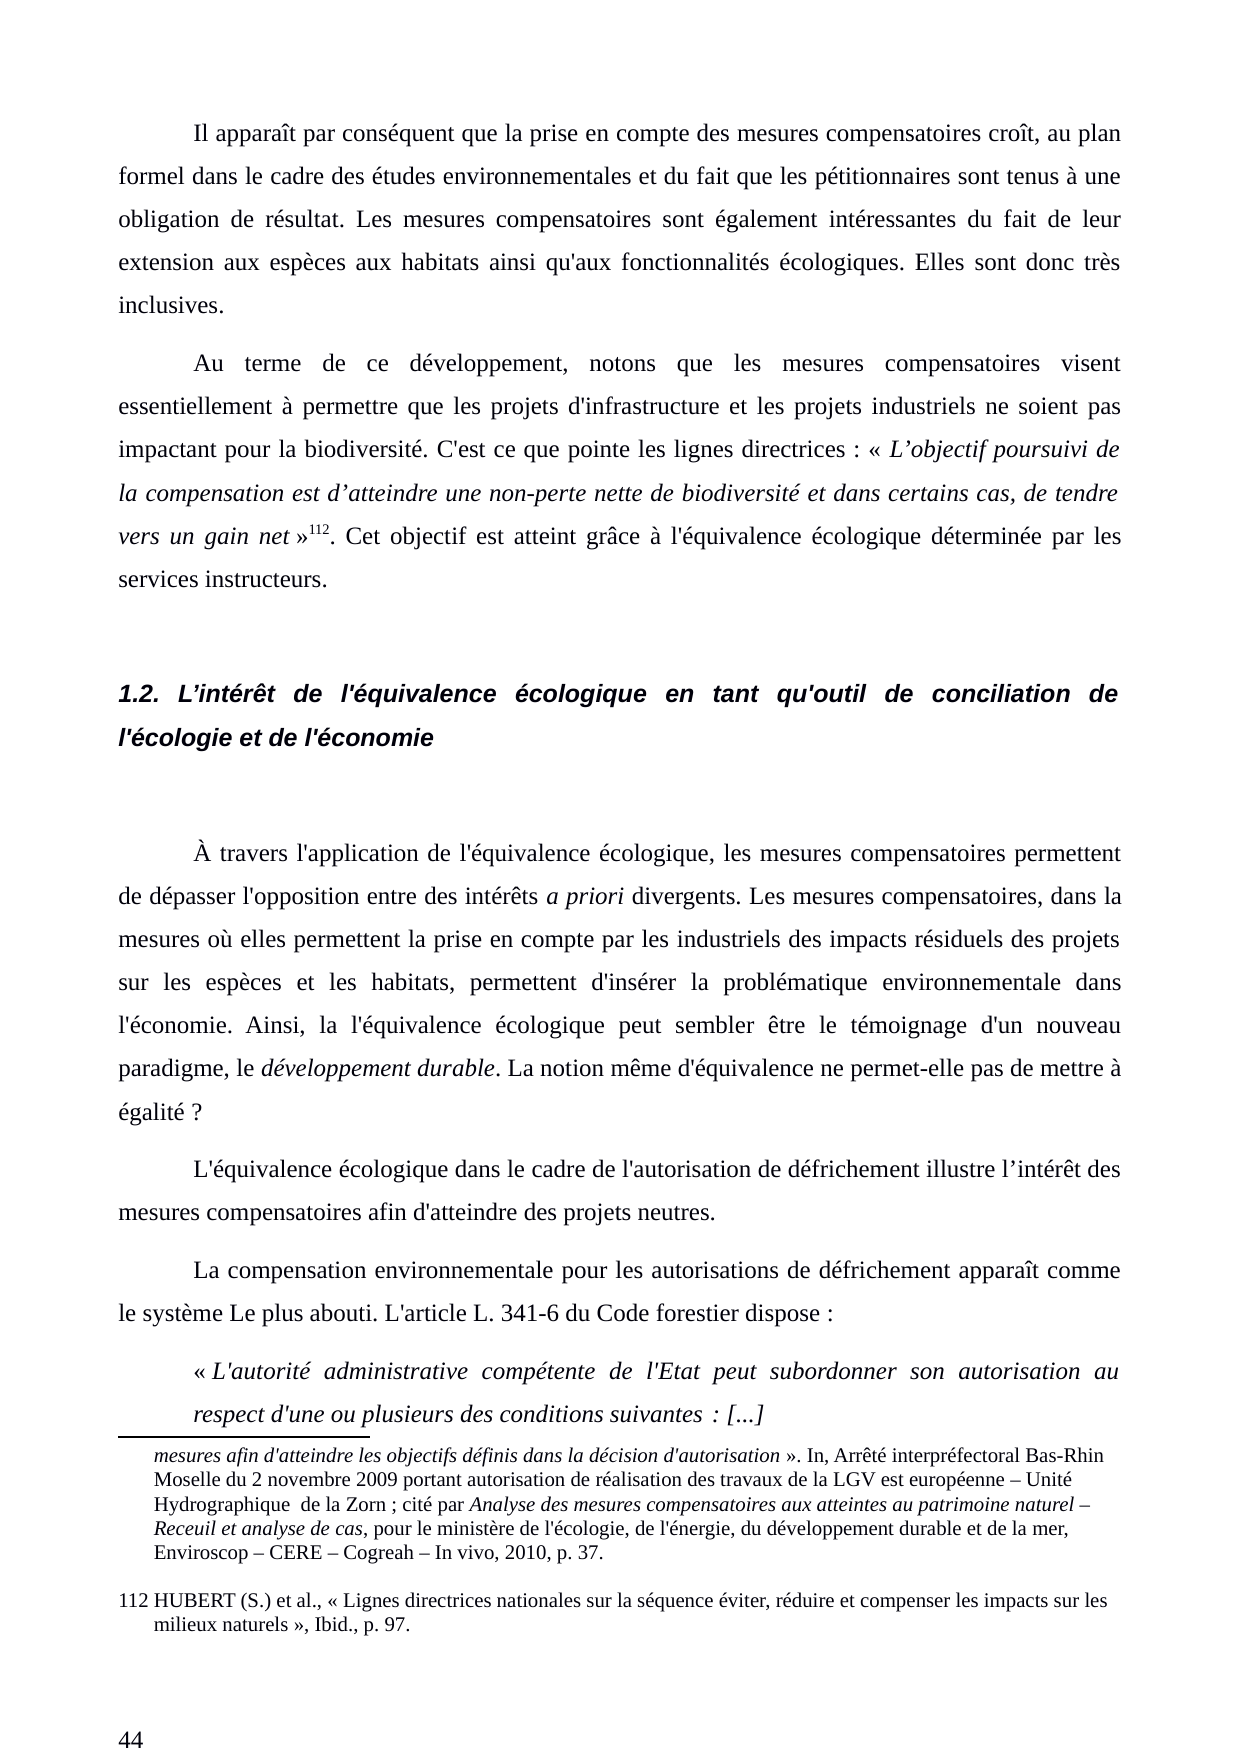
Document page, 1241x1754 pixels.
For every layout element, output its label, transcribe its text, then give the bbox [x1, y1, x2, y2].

text L'équivalence écologique dans le cadre de l'autorisation de défrichement illustre l’intérêt des mesures compensatoires afin d'atteindre des projets neutres. [118, 1154, 1122, 1226]
text À travers l'application de l'équivalence écologique, les mesures compensatoires permettent de dépasser l'opposition entre des intérêts a priori divergents. Les mesures compensatoires, dans la mesures où elles permettent la prise en compte par les industriels des impacts résiduels des projets sur les espèces et les habitats, permettent d'insérer la problématique environnementale dans l'économie. Ainsi, la l'équivalence écologique peut sembler être le témoignage d'un nouveau paradigme, le développement durable. La notion même d'équivalence ne permet-elle pas de mettre à égalité ? [118, 838, 1122, 1125]
text Au terme de ce développement, notons que les mesures compensatoires visent essentiellement à permettre que les projets d'infrastructure et les projets industriels ne soient pas impactant pour la biodiversité. C'est ce que pointe les lignes directrices : « L’objectif poursuivi de la compensation est d’atteindre une non-perte nette de biodiversité et dans certains cas, de tendre vers un gain net ». Cet objectif est atteint grâce à l'équivalence écologique déterminée par les services instructeurs. [118, 348, 1122, 593]
text « L'autorité administrative compétente de l'Etat peut subordonner son autorisation au respect d'une ou plusieurs des conditions suivantes : [...] [193, 1356, 1122, 1428]
text mesures afin d'atteindre les objectifs définis dans la décision d'autorisation ». In, Arrêté interpréfectoral Bas-Rhin Moselle du 2 novembre 2009 portant autorisation de réalisation des travaux de la LGV est européenne – Unité Hydrographique de la Zorn ; cité par Analyse des mesures compensatoires aux atteintes au patrimoine naturel – Receuil et analyse de cas, pour le ministère de l'écologie, de l'énergie, du développement durable et de la mer, Enviroscop – CERE – Cogreah – In vivo, 2010, p. 37. [118, 1443, 1122, 1564]
text 1.2. L’intérêt de l'équivalence écologique en tant qu'outil de conciliation de l'écologie et de l'économie [118, 679, 1122, 751]
text Il apparaît par conséquent que la prise en compte des mesures compensatoires croît, au plan formel dans le cadre des études environnementales et du fait que les pétitionnaires sont tenus à une obligation de résultat. Les mesures compensatoires sont également intéressantes du fait de leur extension aux espèces aux habitats ainsi qu'aux fonctionnalités écologiques. Elles sont donc très inclusives. [118, 118, 1122, 319]
text HUBERT (S.) et al., « Lignes directrices nationales sur la séquence éviter, réduire et compenser les impacts sur les milieux naturels », Ibid., p. 97. [118, 1588, 1122, 1636]
text La compensation environnementale pour les autorisations de défrichement apparaît comme le système Le plus abouti. L'article L. 341-6 du Code forestier dispose : [118, 1255, 1122, 1327]
